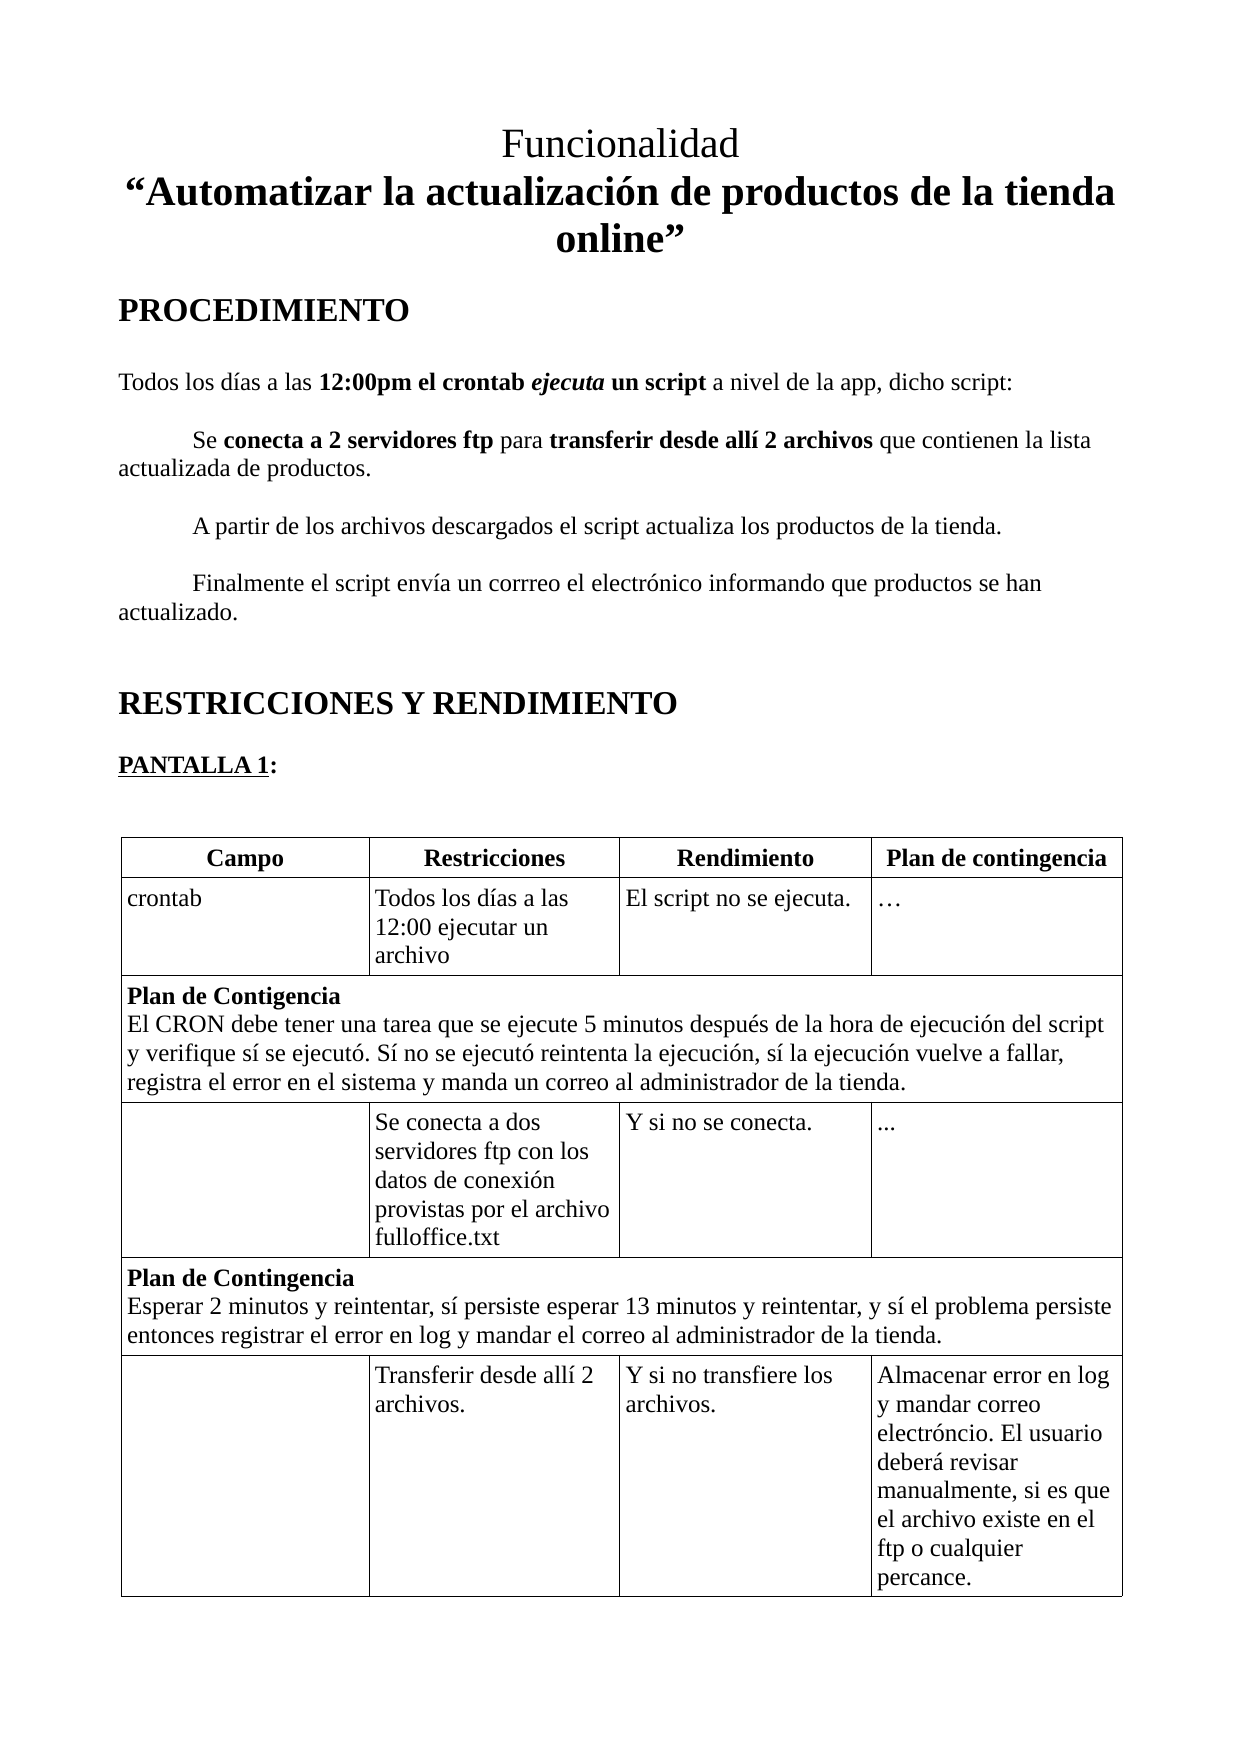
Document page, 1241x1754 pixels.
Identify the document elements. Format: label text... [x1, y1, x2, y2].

text PANTALLA 1: [118, 751, 1122, 779]
table_cell [122, 1356, 369, 1596]
table_cell Y si no transfiere los archivos. [620, 1356, 871, 1596]
table_cell Transferir desde allí 2 archivos. [370, 1356, 619, 1596]
table_header Campo [122, 838, 369, 877]
table_cell ... [872, 1103, 1122, 1257]
text Todos los días a las 12:00pm el crontab ejecuta un script a nivel de la app, dicho script: [118, 367, 1122, 396]
text Se conecta a 2 servidores ftp para transferir desde allí 2 archivos que contienen la lista actualizada de productos. [118, 425, 1122, 482]
table_header Restricciones [370, 838, 619, 877]
table_cell Se conecta a dos servidores ftp con los datos de conexión provistas por el archivo fulloffice.txt [370, 1103, 619, 1257]
table_cell Todos los días a las 12:00 ejecutar un archivo [370, 878, 619, 975]
text RESTRICCIONES Y RENDIMIENTO [118, 683, 1122, 722]
text Finalmente el script envía un corrreo el electrónico informando que productos se han actualizado. [118, 568, 1122, 626]
table_cell Plan de Contigencia El CRON debe tener una tarea que se ejecute 5 minutos después de la hora de ejecución del script y verifique sí se ejecutó. Sí no se ejecutó reintenta la ejecución, sí la ejecución vuelve a fallar, registra el error en el sistema y manda un correo al administrador de la tienda. [122, 976, 1122, 1102]
text A partir de los archivos descargados el script actualiza los productos de la tienda. [118, 511, 1122, 540]
table_cell El script no se ejecuta. [620, 878, 871, 975]
table_cell Y si no se conecta. [620, 1103, 871, 1257]
table_header Plan de contingencia [872, 838, 1122, 877]
table_header Rendimiento [620, 838, 871, 877]
table_cell crontab [122, 878, 369, 975]
table_cell Plan de Contingencia Esperar 2 minutos y reintentar, sí persiste esperar 13 minutos y reintentar, y sí el problema persiste entonces registrar el error en log y mandar el correo al administrador de la tienda. [122, 1258, 1122, 1355]
text “Automatizar la actualización de productos de la tienda online” [118, 166, 1122, 262]
table_cell Almacenar error en log y mandar correo electróncio. El usuario deberá revisar manualmente, si es que el archivo existe en el ftp o cualquier percance. [872, 1356, 1122, 1596]
table_cell … [872, 878, 1122, 975]
table_cell [122, 1103, 369, 1257]
text Funcionalidad [118, 118, 1122, 166]
text PROCEDIMIENTO [118, 291, 1122, 329]
